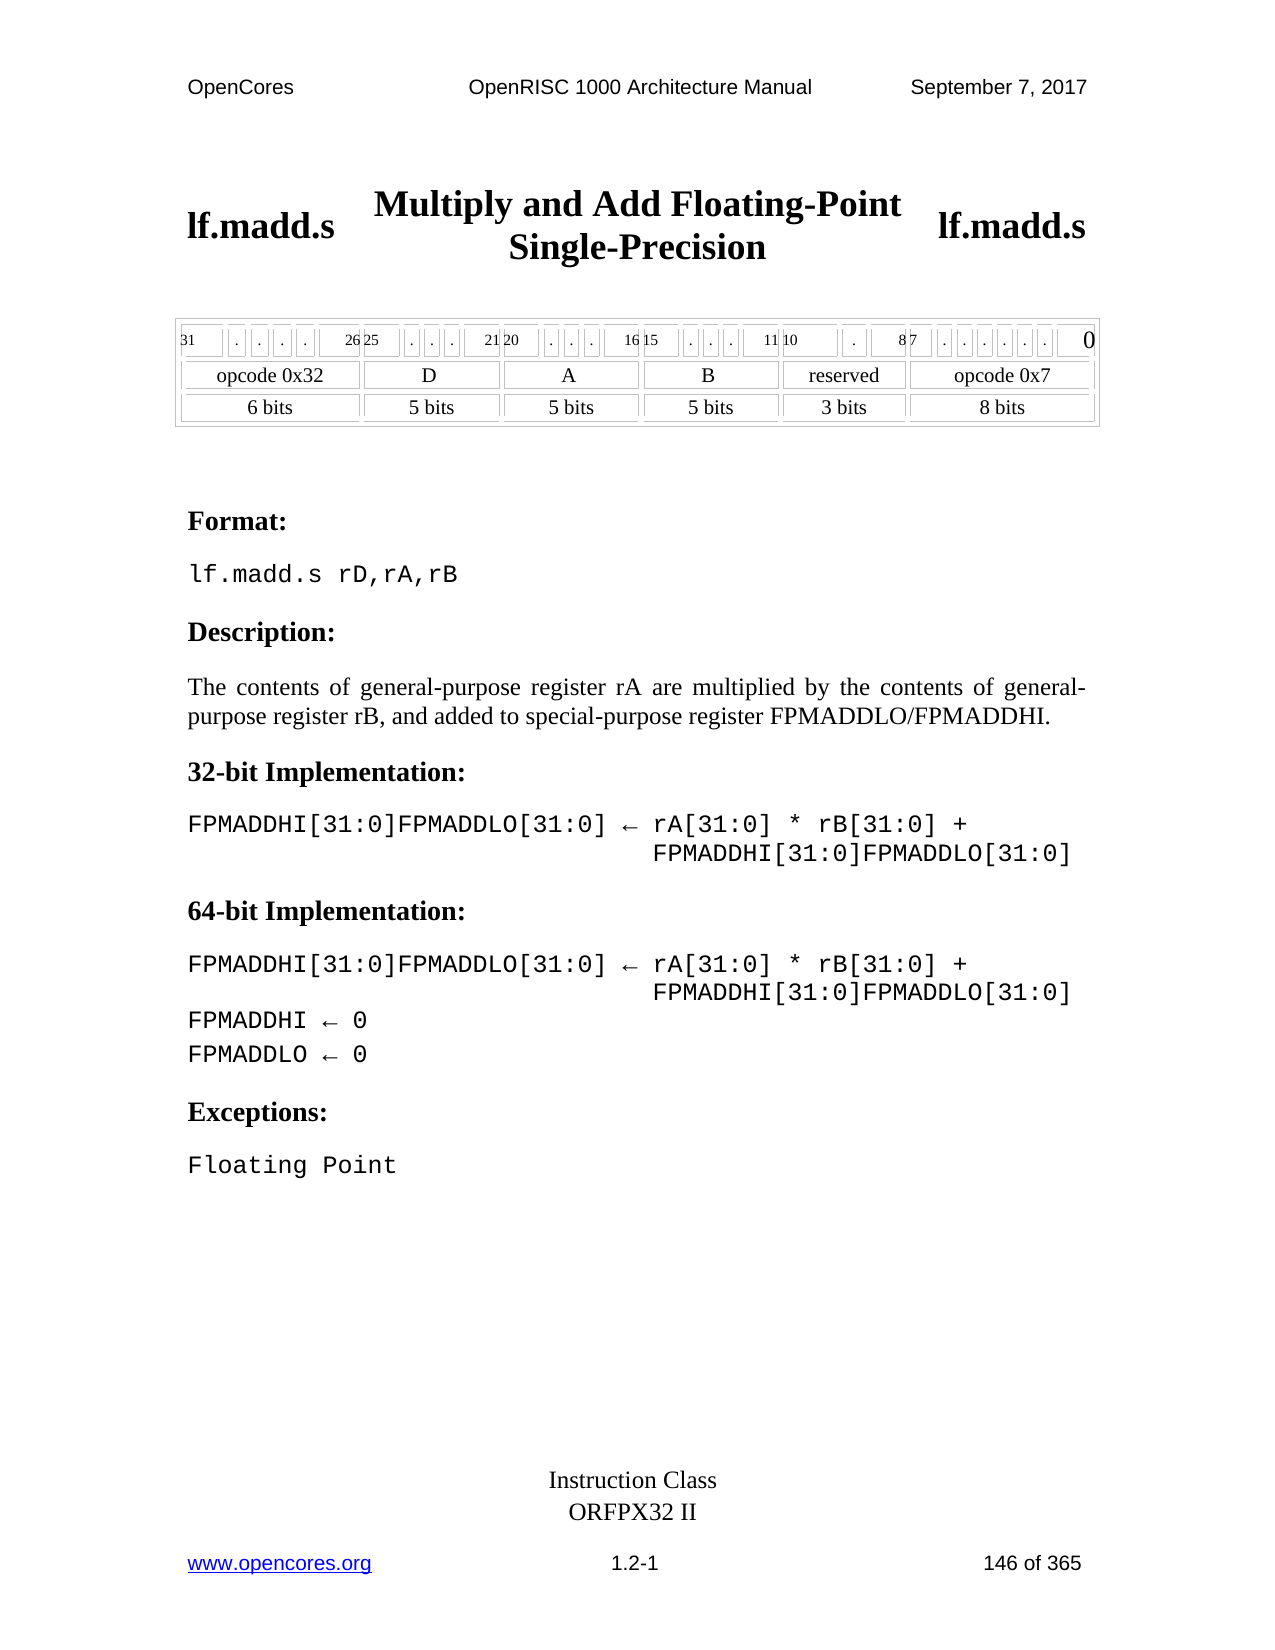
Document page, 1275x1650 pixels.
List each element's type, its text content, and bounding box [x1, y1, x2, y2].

text The contents of general-purpose register rA are multiplied by the contents of general-purpose register rB, and added to special-purpose register FPMADDLO/FPMADDHI. [187, 672, 1087, 730]
text Exceptions: [187, 1095, 1087, 1127]
text Floating Point [187, 1152, 1087, 1181]
text 32-bit Implementation: [187, 755, 1087, 787]
text FPMADDHI[31:0]FPMADDLO[31:0] ← rA[31:0] * rB[31:0] + [187, 951, 1087, 979]
text FPMADDHI[31:0]FPMADDLO[31:0] ← rA[31:0] * rB[31:0] + [187, 812, 1087, 840]
text FPMADDHI[31:0]FPMADDLO[31:0] [187, 840, 1087, 869]
text Description: [187, 615, 1087, 647]
text FPMADDHI[31:0]FPMADDLO[31:0] FPMADDHI ← 0 FPMADDLO ← 0 [187, 979, 1087, 1070]
text Format: [187, 504, 1087, 536]
text lf.madd.s rD,rA,rB [187, 561, 1087, 590]
text 64-bit Implementation: [187, 894, 1087, 926]
